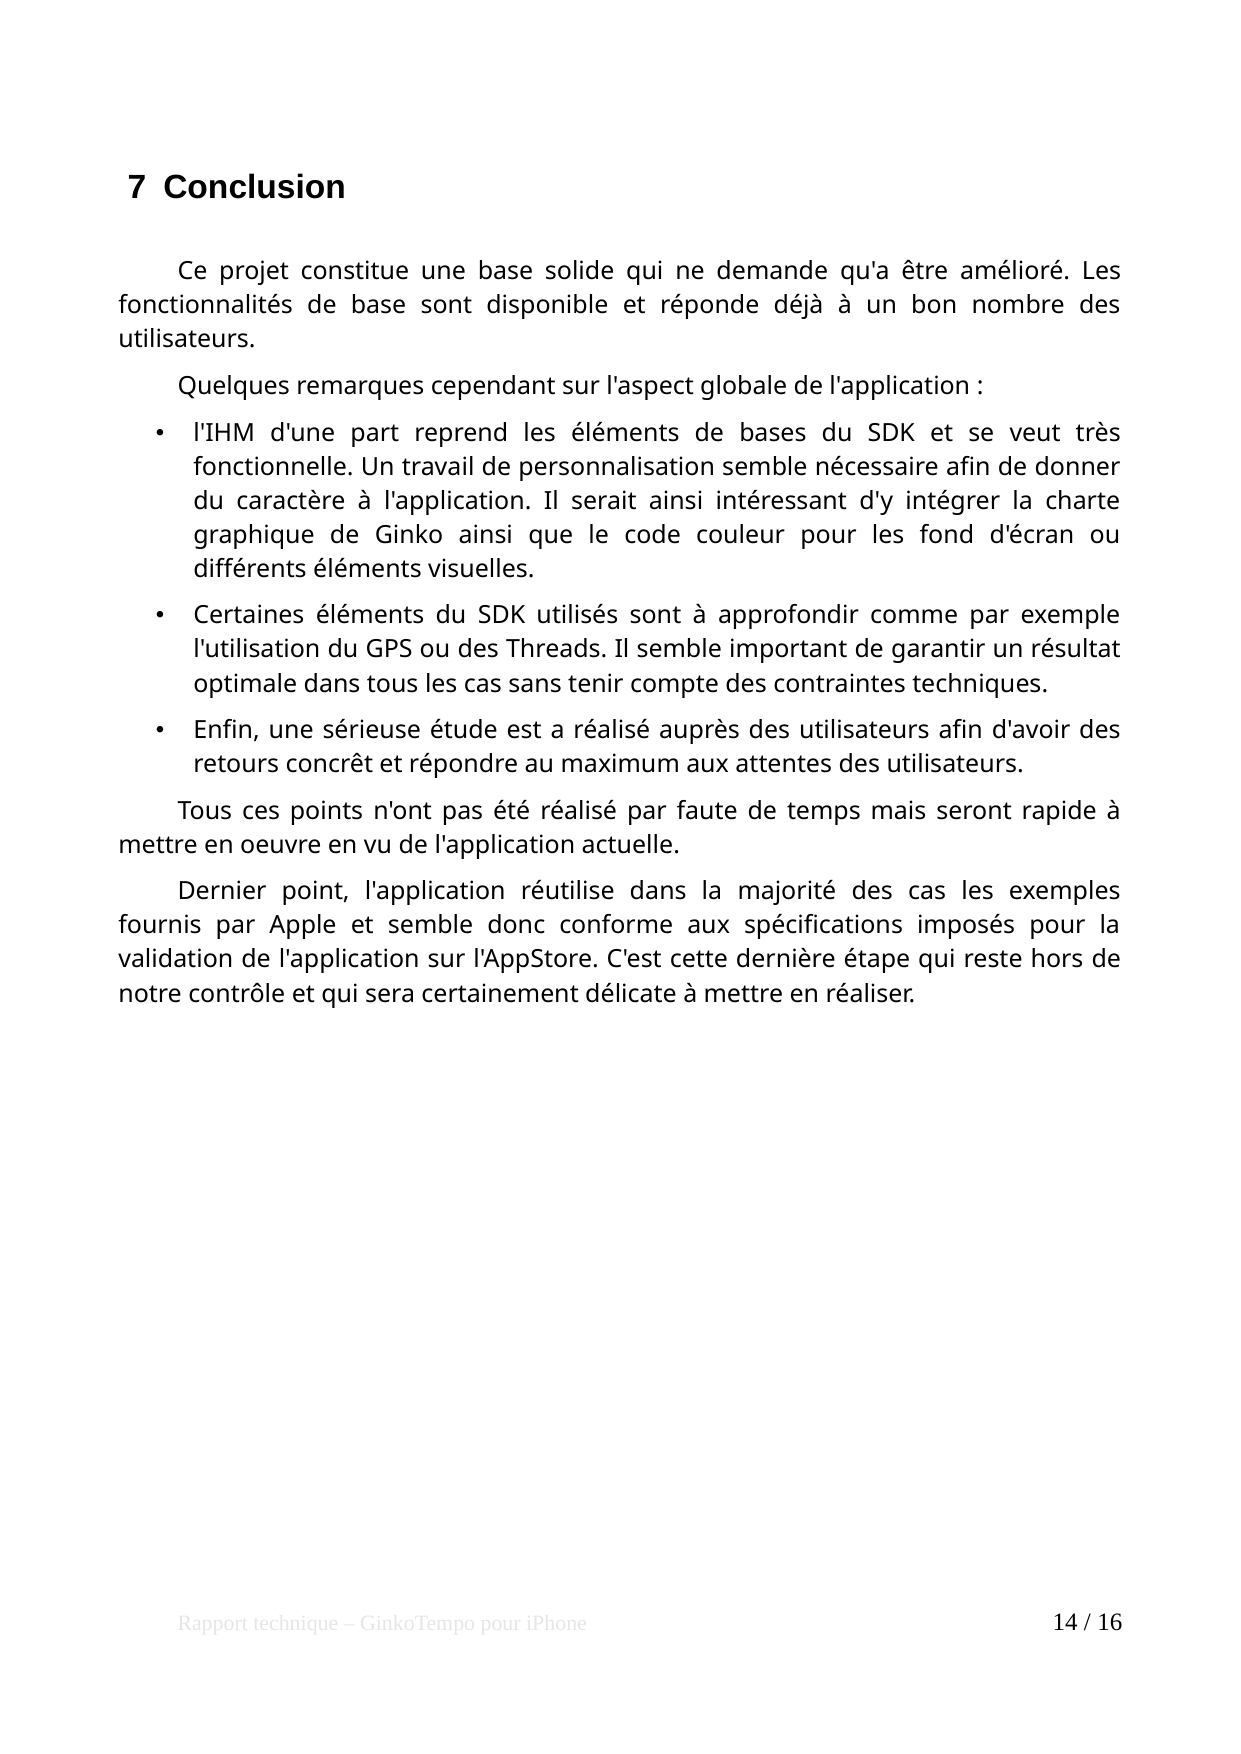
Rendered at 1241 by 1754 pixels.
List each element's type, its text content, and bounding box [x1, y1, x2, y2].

list Enfin, une sérieuse étude est a réalisé auprès des utilisateurs afin d'avoir des retours concrêt et répondre au maximum aux attentes des utilisateurs. [156, 712, 1122, 780]
text Dernier point, l'application réutilise dans la majorité des cas les exemples fournis par Apple et semble donc conforme aux spécifications imposés pour la validation de l'application sur l'AppStore. C'est cette dernière étape qui reste hors de notre contrôle et qui sera certainement délicate à mettre en réaliser. [118, 873, 1122, 1009]
text Tous ces points n'ont pas été réalisé par faute de temps mais seront rapide à mettre en oeuvre en vu de l'application actuelle. [118, 792, 1122, 861]
subtitle Conclusion [118, 167, 1122, 205]
list l'IHM d'une part reprend les éléments de bases du SDK et se veut très fonctionnelle. Un travail de personnalisation semble nécessaire afin de donner du caractère à l'application. Il serait ainsi intéressant d'y intégrer la charte graphique de Ginko ainsi que le code couleur pour les fond d'écran ou différents éléments visuelles. [156, 414, 1122, 584]
text Ce projet constitue une base solide qui ne demande qu'a être amélioré. Les fonctionnalités de base sont disponible et réponde déjà à un bon nombre des utilisateurs. [118, 253, 1122, 355]
text Quelques remarques cependant sur l'aspect globale de l'application : [118, 368, 1122, 402]
list Certaines éléments du SDK utilisés sont à approfondir comme par exemple l'utilisation du GPS ou des Threads. Il semble important de garantir un résultat optimale dans tous les cas sans tenir compte des contraintes techniques. [156, 597, 1122, 699]
